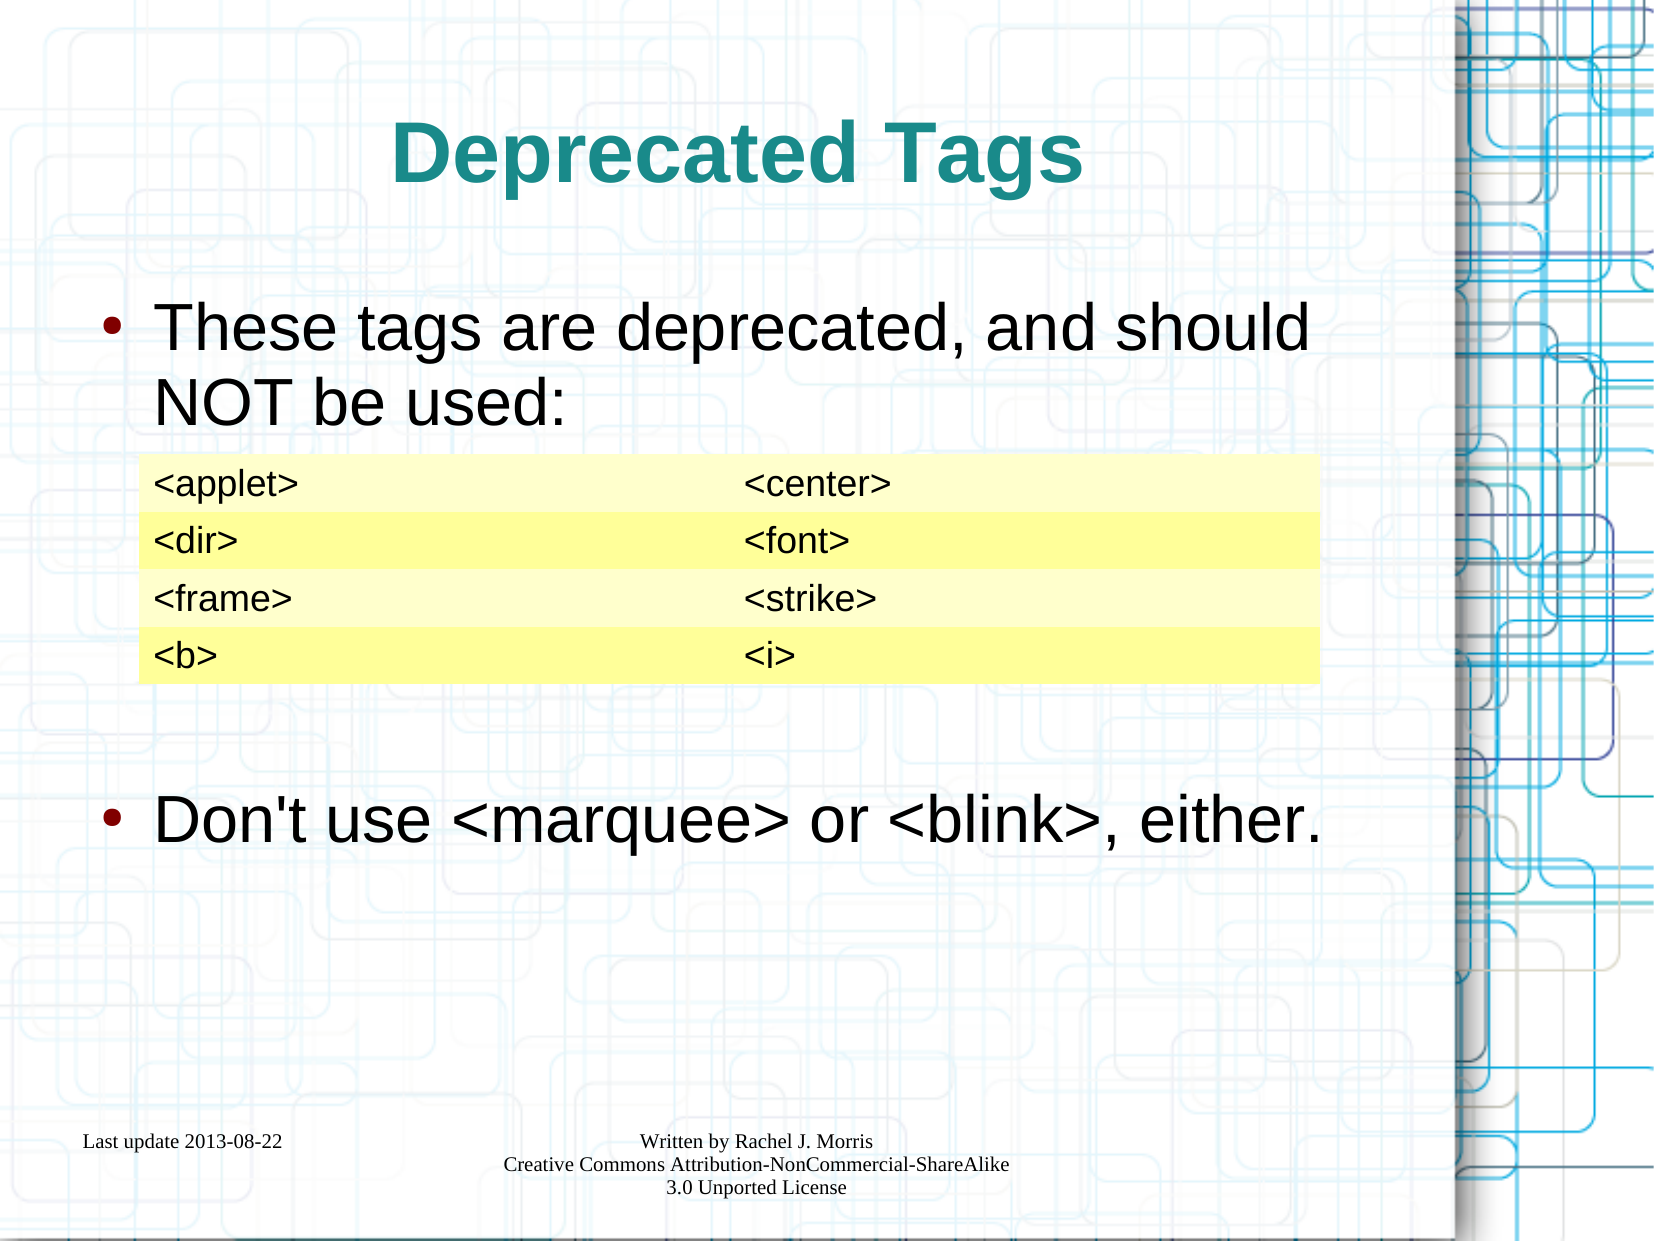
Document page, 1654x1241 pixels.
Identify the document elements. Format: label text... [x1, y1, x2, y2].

table_cell [139, 627, 729, 684]
list These tags are deprecated, and should NOT be used: Don't use <marquee> or <blink>, either. [82, 290, 1418, 857]
table_header [729, 454, 1320, 512]
table_cell [139, 569, 729, 627]
title Deprecated Tags [59, 49, 1418, 257]
table_cell [139, 512, 729, 569]
table_cell [729, 627, 1320, 684]
picture [0, 0, 1654, 1241]
table_cell [729, 569, 1320, 627]
table_header [139, 454, 729, 512]
table_cell [729, 512, 1320, 569]
